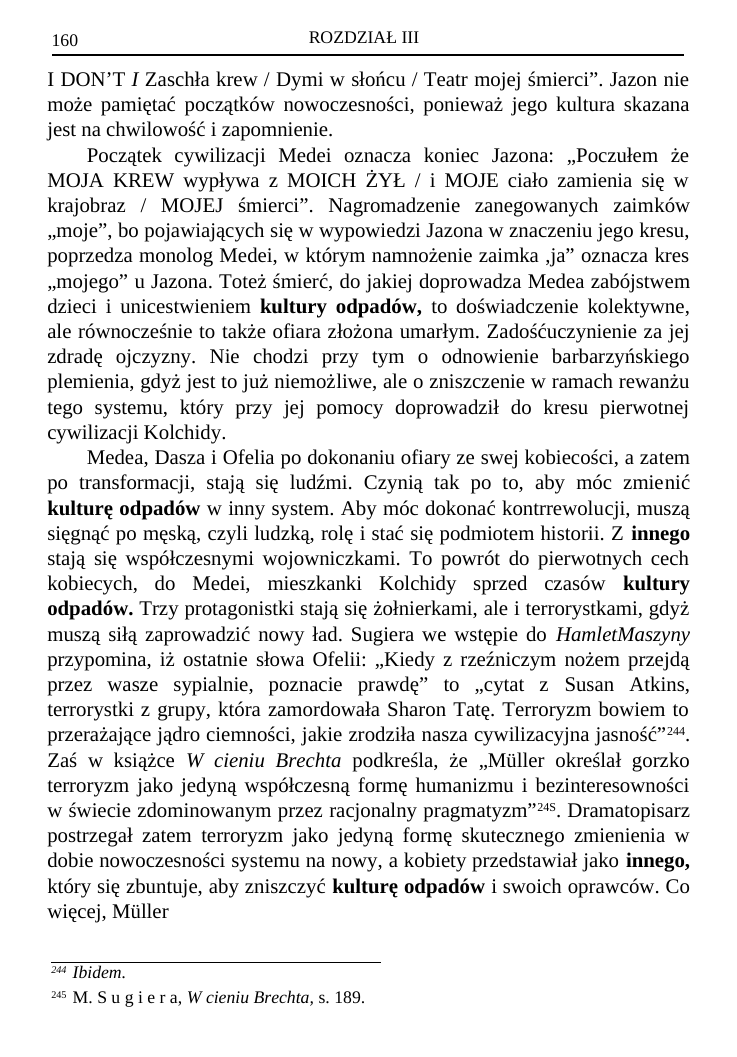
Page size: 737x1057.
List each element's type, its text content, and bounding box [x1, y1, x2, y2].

text 244 Ibidem. [51, 963, 381, 980]
text 245 M. S u g i e r a, W cieniu Brechta, s. 189. [51, 987, 381, 1008]
text Medea, Dasza i Ofelia po dokonaniu ofiary ze swej kobiecości, a za­tem po transformacji, stają się ludźmi. Czynią tak po to, aby móc zmie­nić kulturę odpadów w inny system. Aby móc dokonać kontrrewolu­cji, muszą sięgnąć po męską, czyli ludzką, rolę i stać się podmiotem historii. Z innego stają się współczesnymi wojowniczkami. To powrót do pierwotnych cech kobiecych, do Medei, mieszkanki Kolchidy sprzed czasów kultury odpadów. Trzy protagonistki stają się żołnierkami, ale i terrorystkami, gdyż muszą siłą zaprowadzić nowy ład. Sugiera we wstępie do HamletMaszyny przypomina, iż ostatnie słowa Ofelii: „Kiedy z rzeźniczym nożem przejdą przez wasze sypialnie, poznacie prawdę” to „cytat z Susan Atkins, terrorystki z grupy, która zamordowała Sharon Tatę. Terroryzm bowiem to przerażające jądro ciemności, jakie zrodziła nasza cywilizacyjna jasność”244. Zaś w książce W cieniu Brechta pod­kreśla, że „Müller określał gorzko terroryzm jako jedyną współczesną formę humanizmu i bezinteresowności w świecie zdominowanym przez racjonalny pragmatyzm”24S. Dramatopisarz postrzegał zatem terroryzm jako jedyną formę skutecznego zmienienia w dobie nowoczesności sys­temu na nowy, a kobiety przedstawiał jako innego, który się zbuntuje, aby zniszczyć kulturę odpadów i swoich oprawców. Co więcej, Müller [47, 445, 690, 923]
text I DON’T I Zaschła krew / Dymi w słońcu / Teatr mojej śmierci”. Jazon nie może pamiętać początków nowoczesności, ponieważ jego kultura skazana jest na chwilowość i zapomnienie. [47, 67, 690, 141]
text ROZDZIAŁ III [308, 27, 429, 47]
text 160 [51, 29, 84, 50]
text Początek cywilizacji Medei oznacza koniec Jazona: „Poczułem że MOJA KREW wypływa z MOICH ŻYŁ / i MOJE ciało zamienia się w krajobraz / MOJEJ śmierci”. Nagromadzenie zanegowanych zaim­ków „moje”, bo pojawiających się w wypowiedzi Jazona w znaczeniu jego kresu, poprzedza monolog Medei, w którym namnożenie zaimka ,ja” oznacza kres „mojego” u Jazona. Toteż śmierć, do jakiej dopro­wadza Medea zabójstwem dzieci i unicestwieniem kultury odpadów, to doświadczenie kolektywne, ale równocześnie to także ofiara złożo­na umarłym. Zadośćuczynienie za jej zdradę ojczyzny. Nie chodzi przy tym o odnowienie barbarzyńskiego plemienia, gdyż jest to już niemoż­liwe, ale o zniszczenie w ramach rewanżu tego systemu, który przy jej pomocy doprowadził do kresu pierwotnej cywilizacji Kolchidy. [47, 142, 690, 444]
